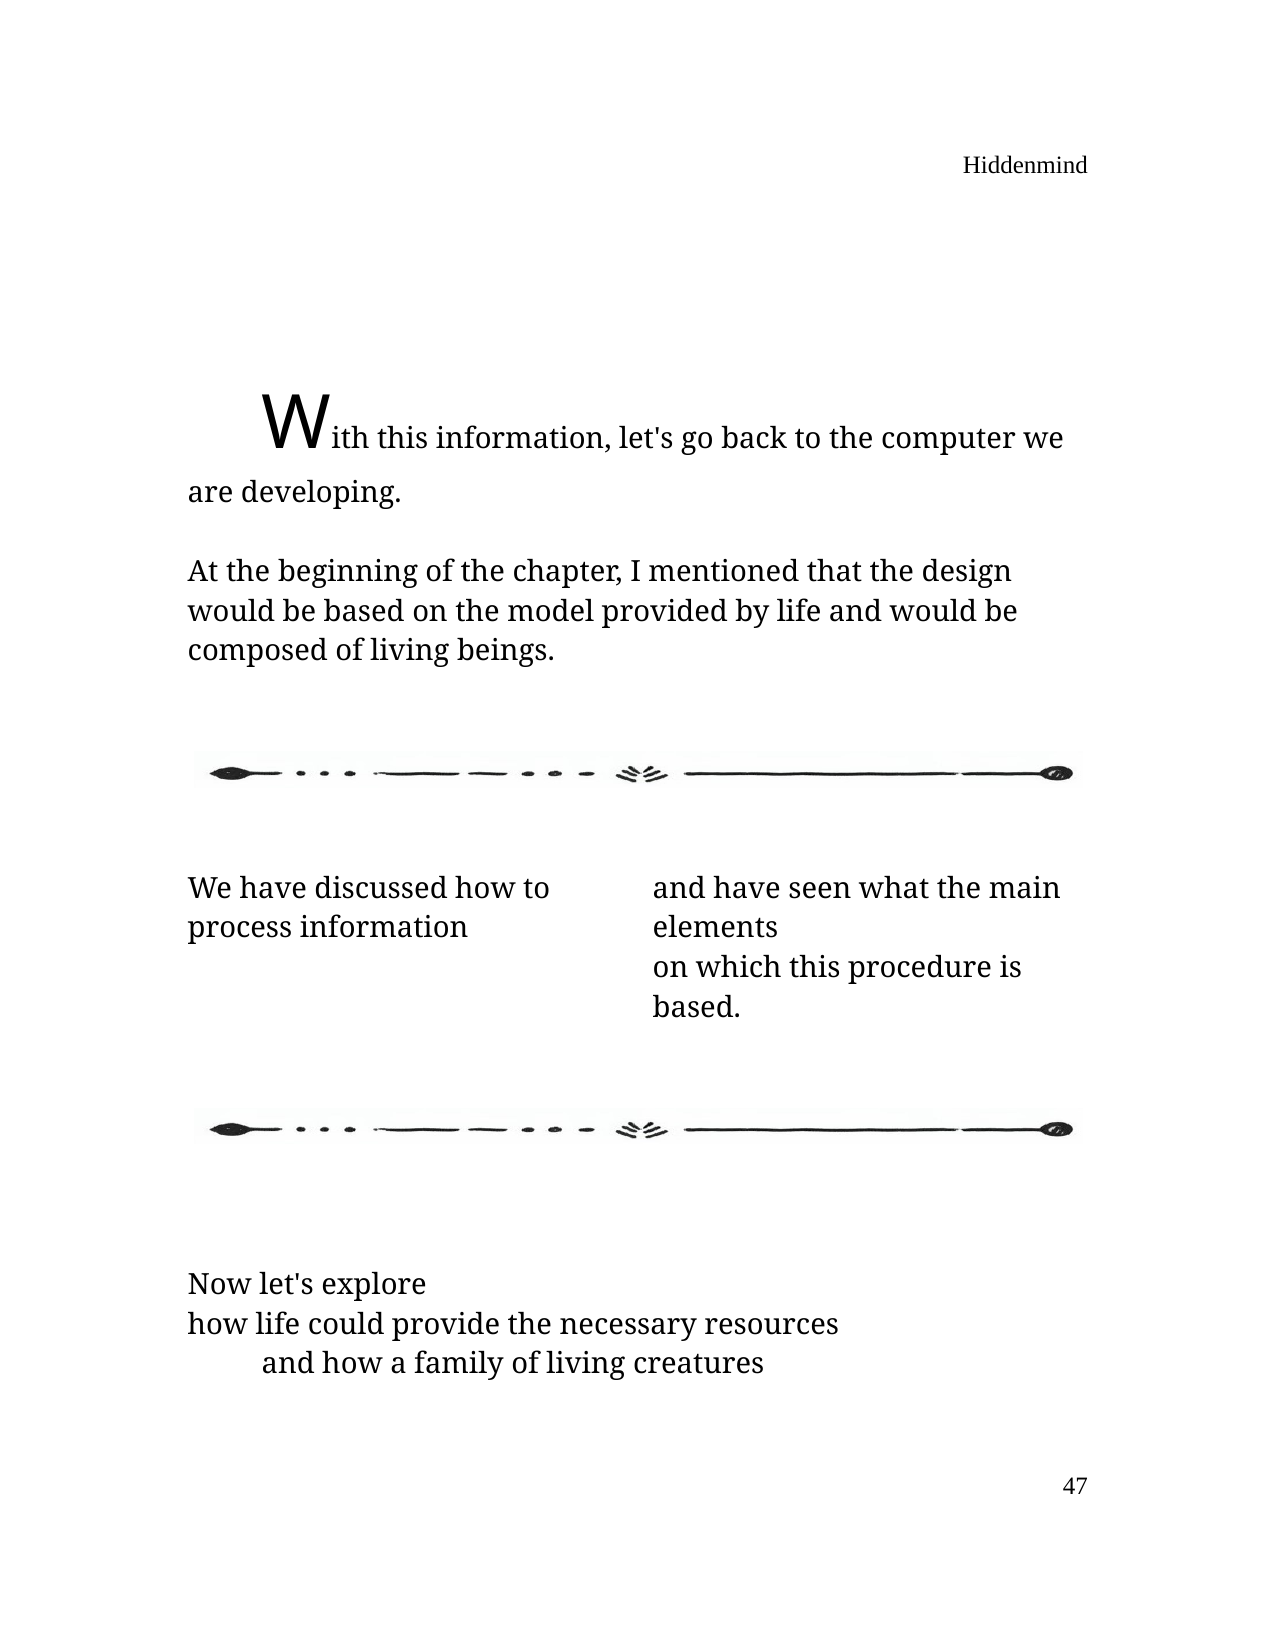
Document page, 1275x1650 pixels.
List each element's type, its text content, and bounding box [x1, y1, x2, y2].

text and how a family of living creatures [187, 1343, 1087, 1382]
picture [193, 751, 1083, 788]
text With this information, let's go back to the computer we are developing. [187, 369, 1087, 511]
text and have seen what the main elements [652, 867, 1087, 946]
text At the beginning of the chapter, I mentioned that the design would be based on the model provided by life and would be composed of living beings. [187, 550, 1087, 669]
text how life could provide the necessary resources [187, 1303, 1087, 1343]
text on which this procedure is based. [652, 946, 1087, 1026]
text Now let's explore [187, 1263, 1087, 1303]
picture [193, 1108, 1083, 1144]
text We have discussed how to process information [187, 867, 622, 946]
